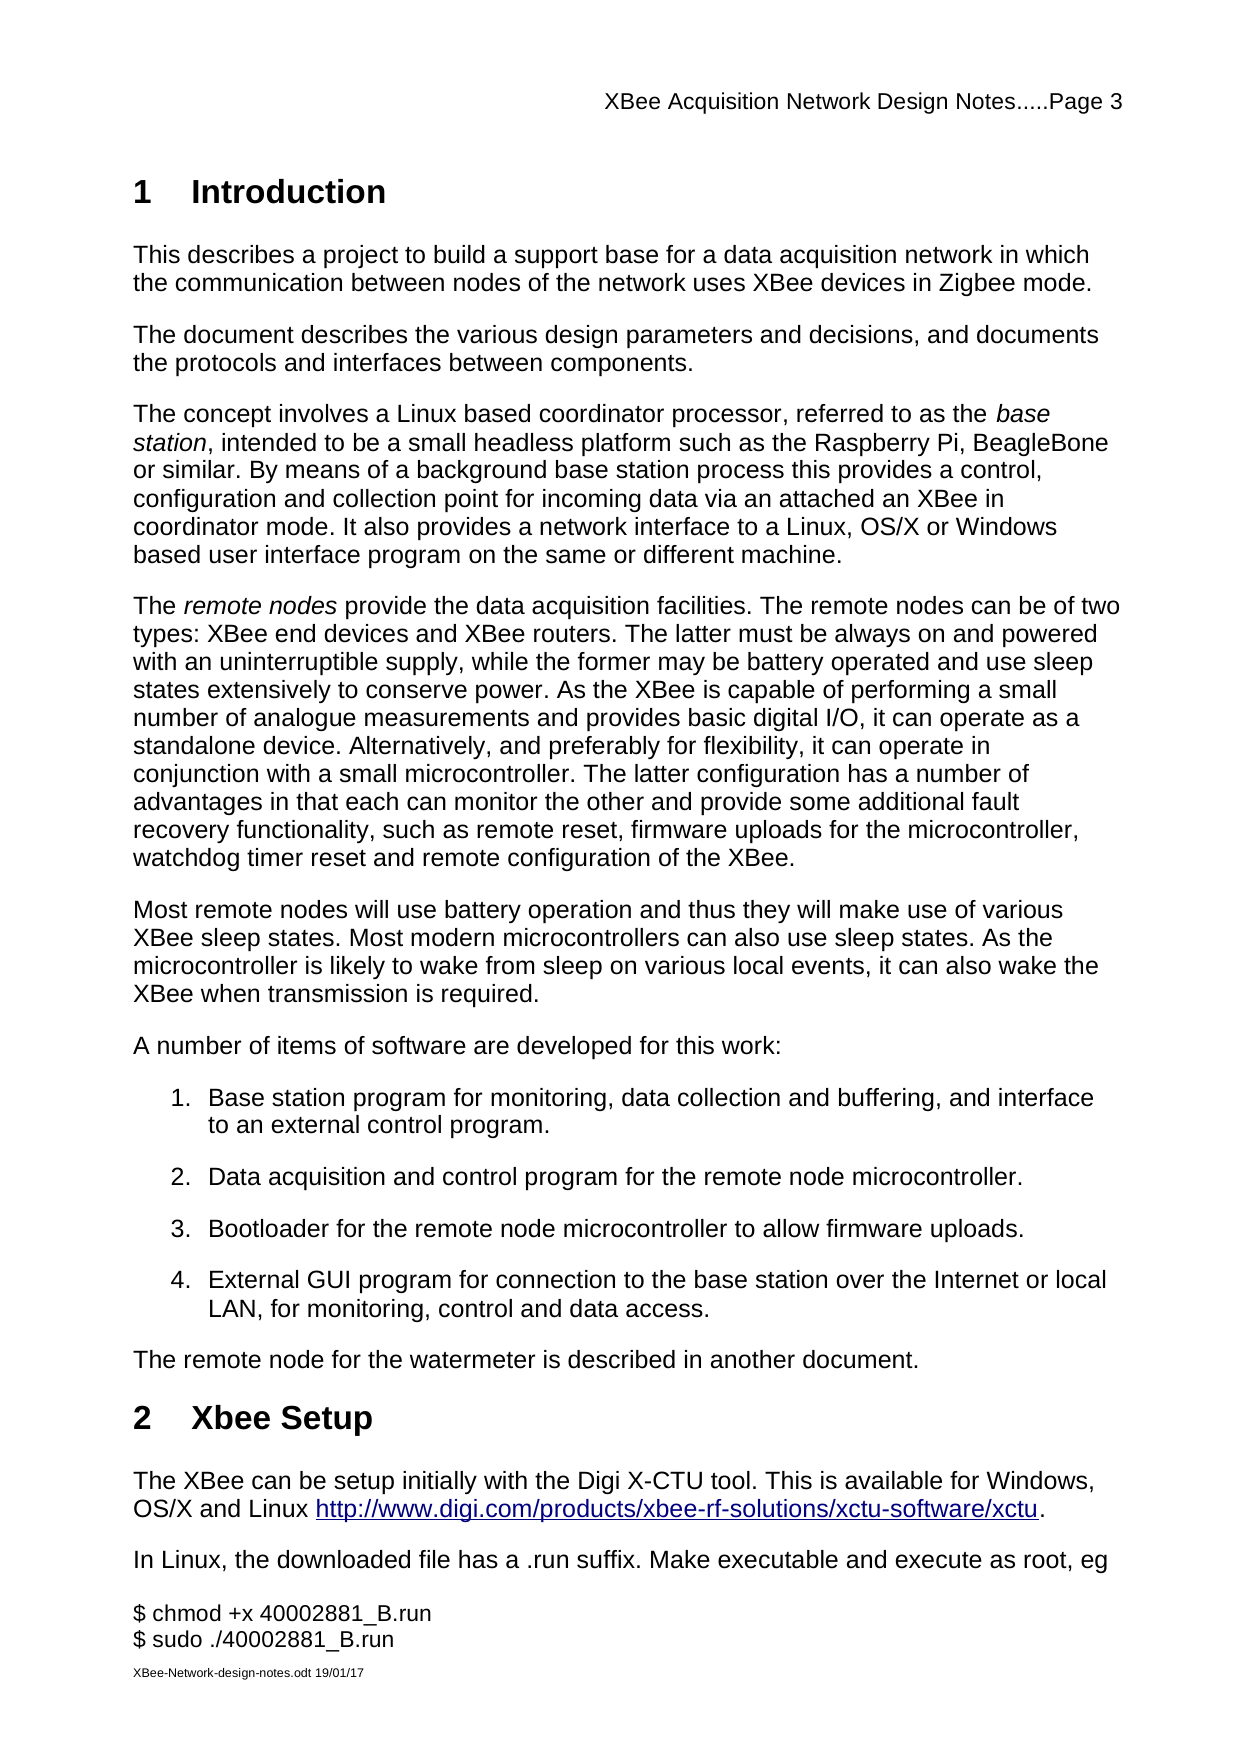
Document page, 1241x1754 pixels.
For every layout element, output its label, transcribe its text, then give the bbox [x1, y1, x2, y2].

subtitle Introduction [133, 173, 1123, 211]
text Most remote nodes will use battery operation and thus they will make use of various XBee sleep states. Most modern microcontrollers can also use sleep states. As the microcontroller is likely to wake from sleep on various local events, it can also wake the XBee when transmission is required. [133, 896, 1123, 1008]
text In Linux, the downloaded file has a .run suffix. Make executable and execute as root, eg [133, 1546, 1123, 1574]
subtitle Xbee Setup [133, 1399, 1123, 1436]
list External GUI program for connection to the base station over the Internet or local LAN, for monitoring, control and data access. [170, 1266, 1123, 1322]
list Bootloader for the remote node microcontroller to allow firmware uploads. [170, 1215, 1123, 1243]
text The remote nodes provide the data acquisition facilities. The remote nodes can be of two types: XBee end devices and XBee routers. The latter must be always on and powered with an uninterruptible supply, while the former may be battery operated and use sleep states extensively to conserve power. As the XBee is capable of performing a small number of analogue measurements and provides basic digital I/O, it can operate as a standalone device. Alternatively, and preferably for flexibility, it can operate in conjunction with a small microcontroller. The latter configuration has a number of advantages in that each can monitor the other and provide some additional fault recovery functionality, such as remote reset, firmware uploads for the microcontroller, watchdog timer reset and remote configuration of the XBee. [133, 592, 1123, 872]
text $ chmod +x 40002881_B.run [133, 1600, 1123, 1626]
text The concept involves a Linux based coordinator processor, referred to as the base station, intended to be a small headless platform such as the Raspberry Pi, BeagleBone or similar. By means of a background base station process this provides a control, configuration and collection point for incoming data via an attached an XBee in coordinator mode. It also provides a network interface to a Linux, OS/X or Windows based user interface program on the same or different machine. [133, 400, 1123, 568]
list Data acquisition and control program for the remote node microcontroller. [170, 1163, 1123, 1191]
text The remote node for the watermeter is described in another document. [133, 1346, 1123, 1374]
text The document describes the various design parameters and decisions, and documents the protocols and interfaces between components. [133, 321, 1123, 377]
text $ sudo ./40002881_B.run [133, 1626, 1123, 1652]
list Base station program for monitoring, data collection and buffering, and interface to an external control program. [170, 1083, 1123, 1139]
text This describes a project to build a support base for a data acquisition network in which the communication between nodes of the network uses XBee devices in Zigbee mode. [133, 241, 1123, 297]
text A number of items of software are developed for this work: [133, 1032, 1123, 1060]
text The XBee can be setup initially with the Digi X-CTU tool. This is available for Windows, OS/X and Linux http://www.digi.com/products/xbee-rf-solutions/xctu-software/xctu. [133, 1467, 1123, 1523]
